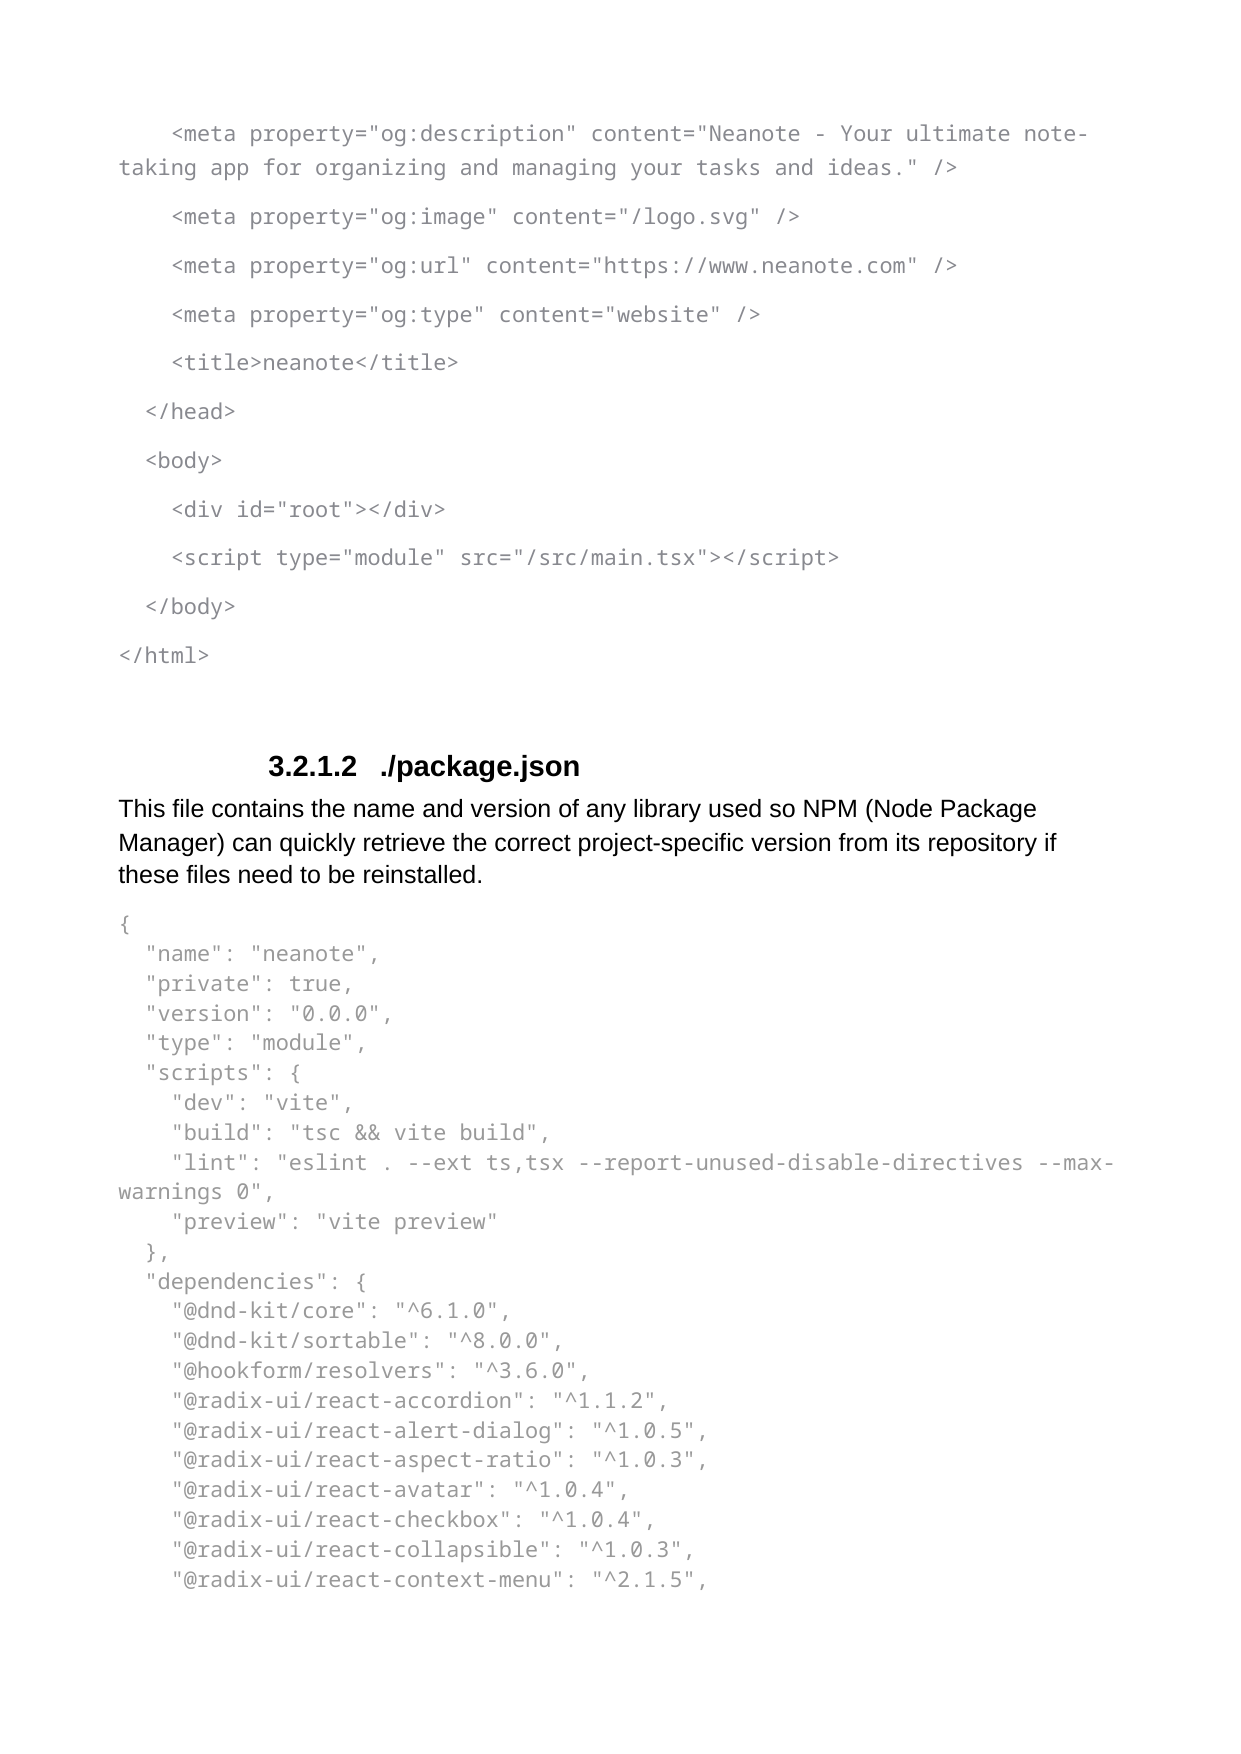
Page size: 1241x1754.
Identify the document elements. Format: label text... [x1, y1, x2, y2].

text "@radix-ui/react-aspect-ratio": "^1.0.3", [118, 1444, 1122, 1474]
text <meta property="og:url" content="https://www.neanote.com" /> [118, 250, 1122, 279]
text <div id="root"></div> [118, 493, 1122, 523]
text "@radix-ui/react-alert-dialog": "^1.0.5", [118, 1414, 1122, 1444]
text "@hookform/resolvers": "^3.6.0", [118, 1355, 1122, 1385]
text "@radix-ui/react-checkbox": "^1.0.4", [118, 1504, 1122, 1534]
text </html> [118, 640, 1122, 669]
text }, [118, 1236, 1122, 1266]
text <title>neanote</title> [118, 347, 1122, 377]
text { [118, 908, 1122, 938]
text <body> [118, 445, 1122, 474]
text "@radix-ui/react-context-menu": "^2.1.5", [118, 1563, 1122, 1593]
text "version": "0.0.0", [118, 997, 1122, 1027]
text </body> [118, 591, 1122, 621]
subtitle ./package.json [268, 748, 1122, 782]
text <meta property="og:description" content="Neanote - Your ultimate note-taking app for organizing and managing your tasks and ideas." /> [118, 118, 1122, 182]
text "dependencies": { [118, 1266, 1122, 1295]
text "build": "tsc && vite build", [118, 1117, 1122, 1146]
text <meta property="og:type" content="website" /> [118, 298, 1122, 328]
text "@radix-ui/react-collapsible": "^1.0.3", [118, 1534, 1122, 1563]
text "lint": "eslint . --ext ts,tsx --report-unused-disable-directives --max-warnings 0", [118, 1146, 1122, 1206]
text "@dnd-kit/sortable": "^8.0.0", [118, 1325, 1122, 1355]
text This file contains the name and version of any library used so NPM (Node Package Manager) can quickly retrieve the correct project-specific version from its repository if these files need to be reinstalled. [118, 794, 1122, 889]
text "@radix-ui/react-avatar": "^1.0.4", [118, 1474, 1122, 1504]
text <script type="module" src="/src/main.tsx"></script> [118, 542, 1122, 572]
text "private": true, [118, 968, 1122, 997]
text <meta property="og:image" content="/logo.svg" /> [118, 201, 1122, 231]
text "@radix-ui/react-accordion": "^1.1.2", [118, 1385, 1122, 1414]
text "name": "neanote", [118, 938, 1122, 968]
text </head> [118, 396, 1122, 426]
text "scripts": { [118, 1057, 1122, 1087]
text "dev": "vite", [118, 1087, 1122, 1117]
text "type": "module", [118, 1027, 1122, 1057]
text "@dnd-kit/core": "^6.1.0", [118, 1295, 1122, 1325]
text "preview": "vite preview" [118, 1206, 1122, 1236]
